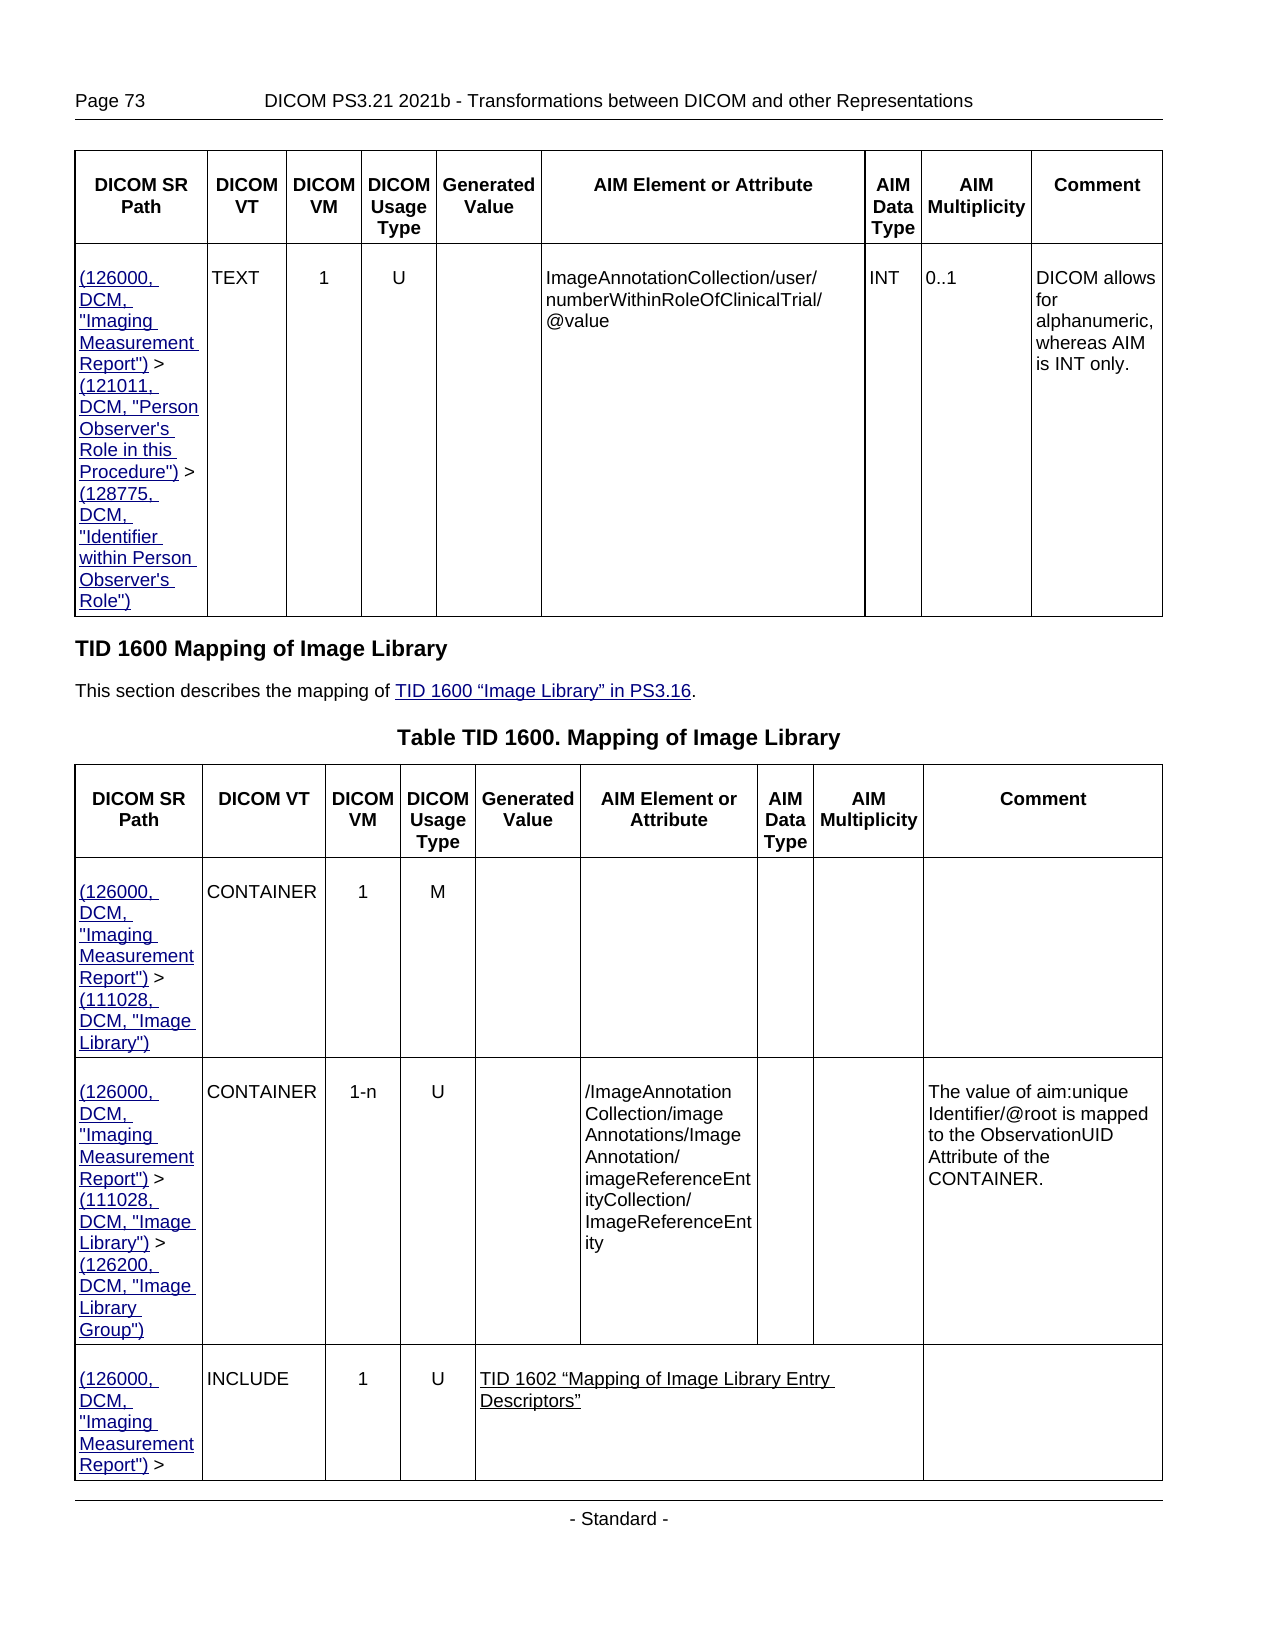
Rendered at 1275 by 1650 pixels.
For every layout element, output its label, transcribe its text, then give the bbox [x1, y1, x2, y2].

table_header DICOM SR Path [76, 151, 207, 243]
table_cell /Image​Annotation​Collection/​image​Annotations/​Image​Annotation/​imageReferenceEntityCollection/​ImageReferenceEntity [581, 1058, 757, 1344]
table_cell (126000, DCM, "Imaging Measurement Report") > (111028, DCM, "Image Library") > (126200, DCM, "Image Library Group") [76, 1058, 202, 1344]
table_header DICOM VT [208, 151, 286, 243]
table_header DICOM Usage Type [401, 765, 475, 857]
table_header DICOM Usage Type [362, 151, 436, 243]
table_cell TID 1602 “Mapping of Image Library Entry Descriptors” [476, 1345, 923, 1480]
table_header AIM Multiplicity [922, 151, 1031, 243]
table_cell (126000, DCM, "Imaging Measurement Report") > [76, 1345, 202, 1480]
table_cell [814, 1058, 923, 1344]
table_header DICOM VM [287, 151, 361, 243]
table_cell (126000, DCM, "Imaging Measurement Report") > (121011, DCM, "Person Observer's Role in this Procedure") > (128775, DCM, "Identifier within Person Observer's Role") [76, 244, 207, 616]
table_cell [924, 858, 1162, 1057]
table_header DICOM VM [326, 765, 400, 857]
table_cell DICOM allows for alphanumeric, whereas AIM is INT only. [1032, 244, 1162, 616]
table_header AIM Data Type [758, 765, 813, 857]
table_cell M [401, 858, 475, 1057]
table_header AIM Element or Attribute [581, 765, 757, 857]
table_cell 1 [287, 244, 361, 616]
table_header DICOM SR Path [76, 765, 202, 857]
table_cell CONTAINER [203, 1058, 325, 1344]
table_cell [437, 244, 541, 616]
table_cell [476, 1058, 580, 1344]
table_cell 1 [326, 858, 400, 1057]
table_cell U [401, 1345, 475, 1480]
table_cell 1-n [326, 1058, 400, 1344]
text This section describes the mapping of TID 1600 “Image Library” in PS3.16. [75, 680, 1162, 702]
text TID 1600 Mapping of Image Library [75, 636, 1162, 662]
table_header DICOM VT [203, 765, 325, 857]
table_header AIM Data Type [866, 151, 921, 243]
table_cell (126000, DCM, "Imaging Measurement Report") > (111028, DCM, "Image Library") [76, 858, 202, 1057]
table_cell [581, 858, 757, 1057]
table_cell INT [866, 244, 921, 616]
table_header Generated Value [437, 151, 541, 243]
table_cell 0..1 [922, 244, 1031, 616]
table_cell [758, 858, 813, 1057]
table_cell 1 [326, 1345, 400, 1480]
table_cell U [401, 1058, 475, 1344]
table_cell [924, 1345, 1162, 1480]
table_cell [758, 1058, 813, 1344]
table_cell INCLUDE [203, 1345, 325, 1480]
table_cell TEXT [208, 244, 286, 616]
table_cell Image​Annotation​​Collection/​user/​numberWithinRoleOfClinicalTrial/​@value [542, 244, 864, 616]
table_cell U [362, 244, 436, 616]
table_cell The value of aim:unique​Identifier/@root is mapped to the Observation​UID Attribute of the CONTAINER. [924, 1058, 1162, 1344]
table_header AIM Multiplicity [814, 765, 923, 857]
table_header Generated Value [476, 765, 580, 857]
text Table TID 1600. Mapping of Image Library [75, 724, 1162, 750]
table_header AIM Element or Attribute [542, 151, 864, 243]
table_header Comment [1032, 151, 1162, 243]
table_cell [476, 858, 580, 1057]
table_cell CONTAINER [203, 858, 325, 1057]
table_header Comment [924, 765, 1162, 857]
table_cell [814, 858, 923, 1057]
